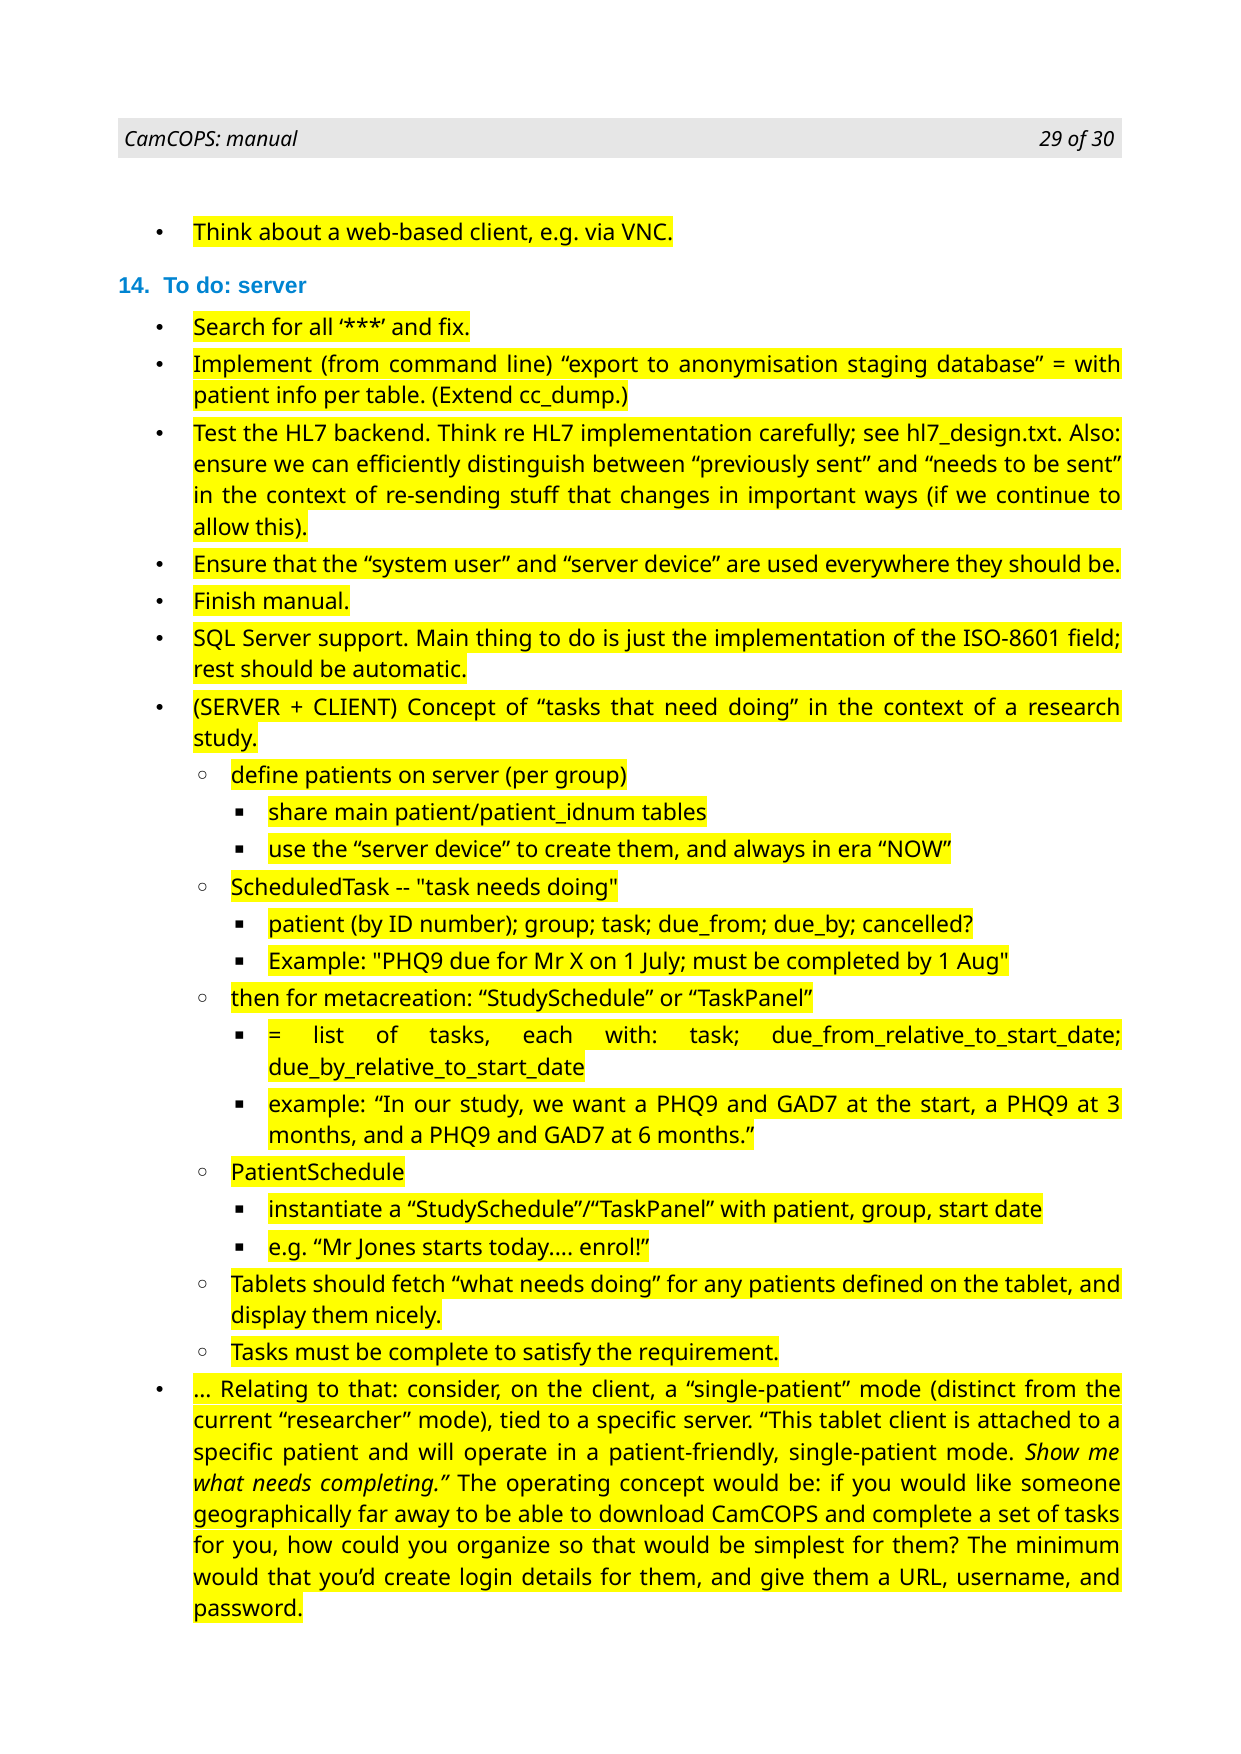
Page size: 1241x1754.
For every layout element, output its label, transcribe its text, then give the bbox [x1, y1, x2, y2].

list Example: "PHQ9 due for Mr X on 1 July; must be completed by 1 Aug" [231, 945, 1122, 976]
list = list of tasks, each with: task; due_from_relative_to_start_date; due_by_relative_to_start_date [231, 1019, 1122, 1082]
list patient (by ID number); group; task; due_from; due_by; cancelled? [231, 908, 1122, 939]
list Think about a web-based client, e.g. via VNC. [156, 216, 1122, 247]
list SQL Server support. Main thing to do is just the implementation of the ISO-8601 field; rest should be automatic. [156, 622, 1122, 684]
list then for metacreation: “StudySchedule” or “TaskPanel” [193, 982, 1122, 1013]
list instantiate a “StudySchedule”/“TaskPanel” with patient, group, start date [231, 1193, 1122, 1224]
list ScheduledTask -- "task needs doing" [193, 870, 1122, 902]
list PatientSchedule [193, 1156, 1122, 1187]
list Finish manual. [156, 585, 1122, 616]
list Search for all ‘***’ and fix. [156, 311, 1122, 342]
list example: “In our study, we want a PHQ9 and GAD7 at the start, a PHQ9 at 3 months, and a PHQ9 and GAD7 at 6 months.” [231, 1088, 1122, 1150]
list (SERVER + CLIENT) Concept of “tasks that need doing” in the context of a research study. [156, 690, 1122, 753]
list define patients on server (per group) [193, 759, 1122, 790]
list Tablets should fetch “what needs doing” for any patients defined on the tablet, and display them nicely. [193, 1268, 1122, 1330]
list Tasks must be complete to satisfy the requirement. [193, 1336, 1122, 1367]
list use the “server device” to create them, and always in era “NOW” [231, 833, 1122, 864]
list … Relating to that: consider, on the client, a “single-patient” mode (distinct from the current “researcher” mode), tied to a specific server. “This tablet client is attached to a specific patient and will operate in a patient-friendly, single-patient mode. Show me what needs completing.” The operating concept would be: if you would like someone geographically far away to be able to download CamCOPS and complete a set of tasks for you, how could you organize so that would be simplest for them? The minimum would that you’d create login details for them, and give them a URL, username, and password. [156, 1373, 1122, 1623]
list Implement (from command line) “export to anonymisation staging database” = with patient info per table. (Extend cc_dump.) [156, 348, 1122, 411]
list Ensure that the “system user” and “server device” are used everywhere they should be. [156, 548, 1122, 579]
list Test the HL7 backend. Think re HL7 implementation carefully; see hl7_design.txt. Also: ensure we can efficiently distinguish between “previously sent” and “needs to be sent” in the context of re-sending stuff that changes in important ways (if we continue to allow this). [156, 417, 1122, 542]
subtitle To do: server [118, 272, 1122, 298]
list share main patient/patient_idnum tables [231, 796, 1122, 827]
list e.g. “Mr Jones starts today.... enrol!” [231, 1230, 1122, 1262]
